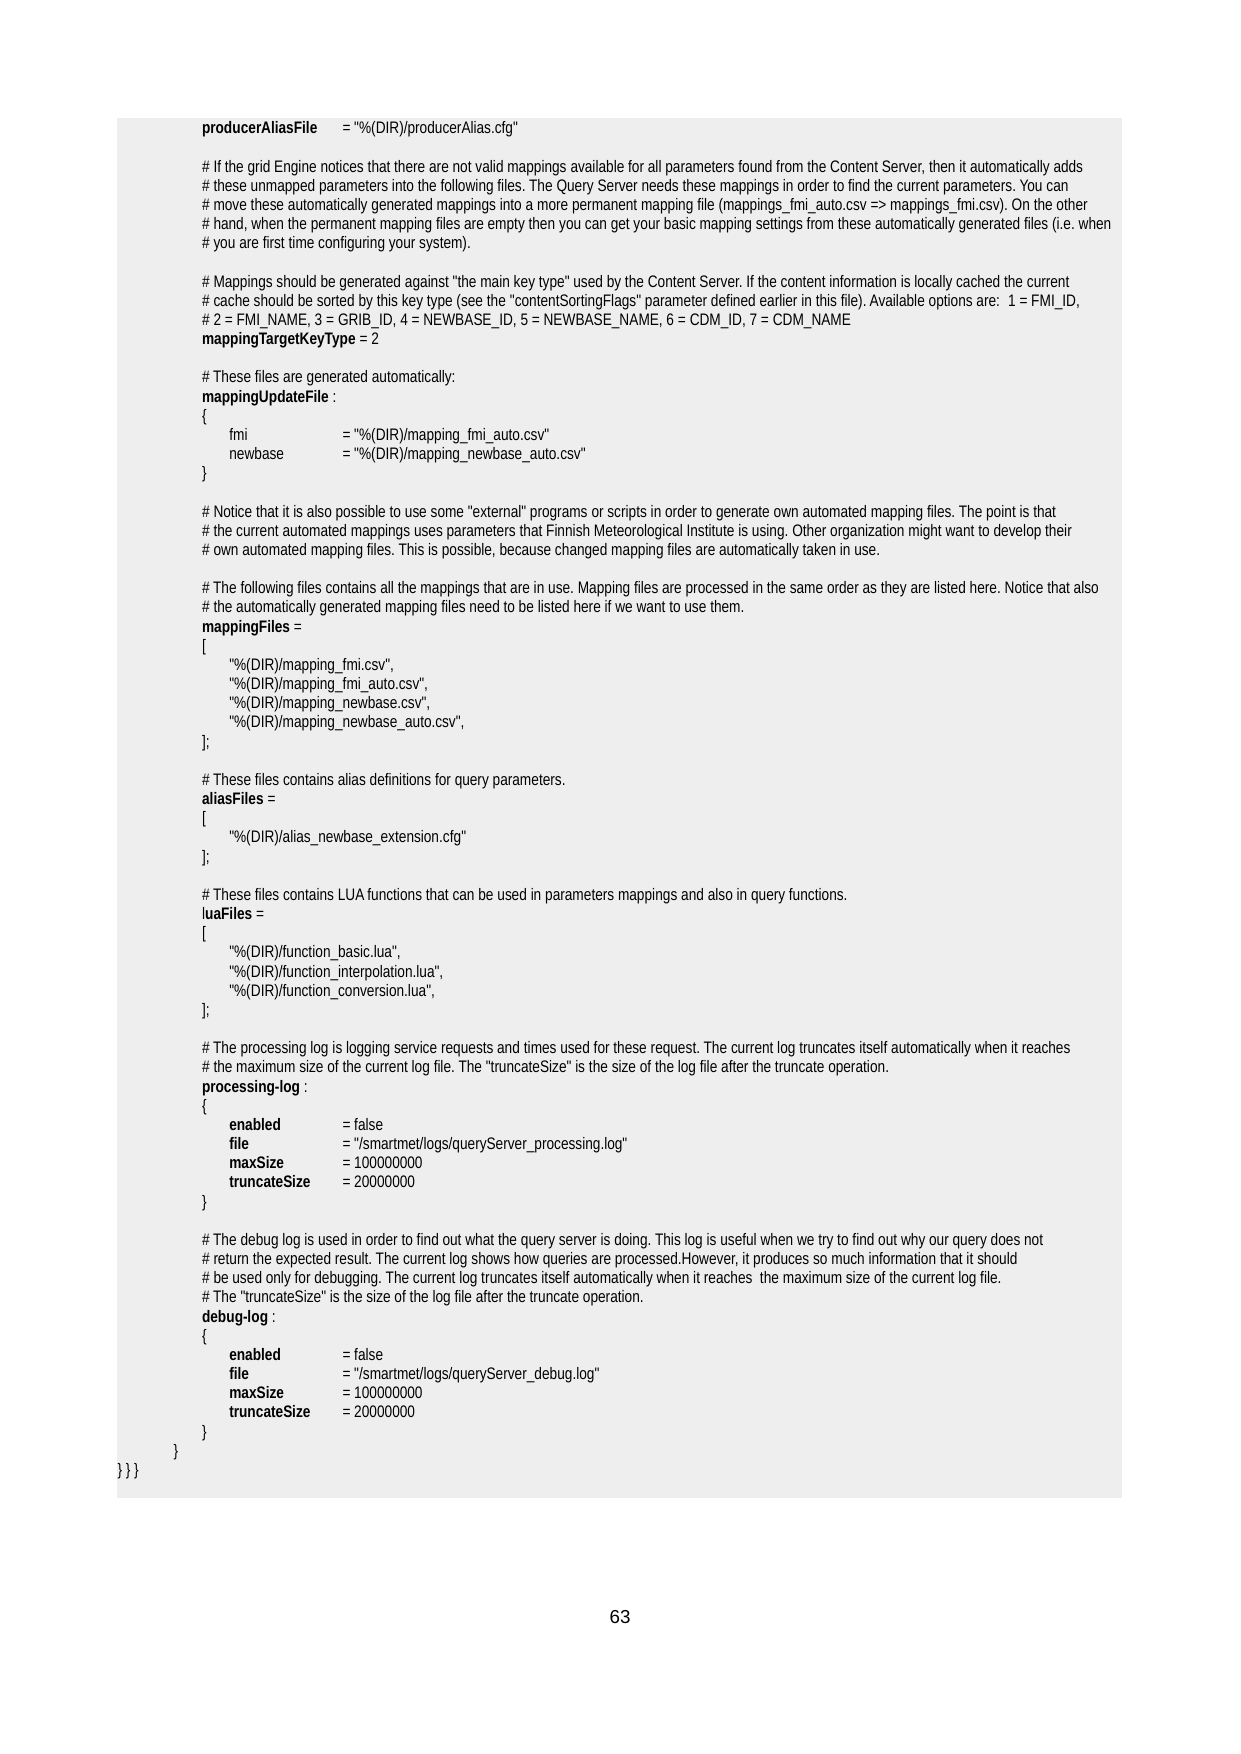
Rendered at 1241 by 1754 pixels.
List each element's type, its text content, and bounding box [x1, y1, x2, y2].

text processing-log : [117, 1076, 1122, 1096]
text producerAliasFile = "%(DIR)/producerAlias.cfg" [117, 118, 1122, 137]
text mappingTargetKeyType = 2 [117, 329, 1122, 348]
text # own automated mapping files. This is possible, because changed mapping files are automatically taken in use. [117, 540, 1122, 559]
text enabled = false [117, 1345, 1122, 1364]
text } [117, 1441, 1122, 1460]
text # The debug log is used in order to find out what the query server is doing. This log is useful when we try to find out why our query does not [117, 1230, 1122, 1249]
text { [117, 1326, 1122, 1345]
text "%(DIR)/mapping_fmi_auto.csv", [117, 674, 1122, 693]
text # cache should be sorted by this key type (see the "contentSortingFlags" parameter defined earlier in this file). Available options are: 1 = FMI_ID, [117, 291, 1122, 310]
text maxSize = 100000000 [117, 1383, 1122, 1402]
text ]; [117, 731, 1122, 751]
text maxSize = 100000000 [117, 1153, 1122, 1172]
text mappingFiles = [117, 616, 1122, 636]
text # be used only for debugging. The current log truncates itself automatically when it reaches the maximum size of the current log file. [117, 1268, 1122, 1287]
text # move these automatically generated mappings into a more permanent mapping file (mappings_fmi_auto.csv => mappings_fmi.csv). On the other [117, 195, 1122, 214]
text # you are first time configuring your system). [117, 233, 1122, 252]
text # The following files contains all the mappings that are in use. Mapping files are processed in the same order as they are listed here. Notice that also [117, 578, 1122, 597]
text } [117, 1191, 1122, 1211]
text } [117, 1421, 1122, 1441]
text mappingUpdateFile : [117, 386, 1122, 406]
text "%(DIR)/function_interpolation.lua", [117, 961, 1122, 981]
text # Mappings should be generated against "the main key type" used by the Content Server. If the content information is locally cached the current [117, 271, 1122, 291]
text [ [117, 636, 1122, 655]
text file = "/smartmet/logs/queryServer_processing.log" [117, 1134, 1122, 1153]
text "%(DIR)/alias_newbase_extension.cfg" [117, 827, 1122, 846]
text # These files contains alias definitions for query parameters. [117, 770, 1122, 789]
text ]; [117, 1000, 1122, 1019]
text # the maximum size of the current log file. The "truncateSize" is the size of the log file after the truncate operation. [117, 1057, 1122, 1076]
text newbase = "%(DIR)/mapping_newbase_auto.csv" [117, 444, 1122, 463]
text # These files contains LUA functions that can be used in parameters mappings and also in query functions. [117, 885, 1122, 904]
text # The "truncateSize" is the size of the log file after the truncate operation. [117, 1287, 1122, 1306]
text "%(DIR)/function_conversion.lua", [117, 981, 1122, 1000]
text truncateSize = 20000000 [117, 1402, 1122, 1421]
text # Notice that it is also possible to use some "external" programs or scripts in order to generate own automated mapping files. The point is that [117, 501, 1122, 521]
text # The processing log is logging service requests and times used for these request. The current log truncates itself automatically when it reaches [117, 1038, 1122, 1057]
text # These files are generated automatically: [117, 367, 1122, 386]
text aliasFiles = [117, 789, 1122, 808]
text debug-log : [117, 1306, 1122, 1326]
text { [117, 406, 1122, 425]
text "%(DIR)/function_basic.lua", [117, 942, 1122, 961]
text # 2 = FMI_NAME, 3 = GRIB_ID, 4 = NEWBASE_ID, 5 = NEWBASE_NAME, 6 = CDM_ID, 7 = CDM_NAME [117, 310, 1122, 329]
text "%(DIR)/mapping_newbase_auto.csv", [117, 712, 1122, 731]
text luaFiles = [117, 904, 1122, 923]
text # hand, when the permanent mapping files are empty then you can get your basic mapping settings from these automatically generated files (i.e. when [117, 214, 1122, 233]
text "%(DIR)/mapping_fmi.csv", [117, 655, 1122, 674]
text { [117, 1096, 1122, 1115]
text enabled = false [117, 1115, 1122, 1134]
text # these unmapped parameters into the following files. The Query Server needs these mappings in order to find the current parameters. You can [117, 176, 1122, 195]
text # the automatically generated mapping files need to be listed here if we want to use them. [117, 597, 1122, 616]
text # If the grid Engine notices that there are not valid mappings available for all parameters found from the Content Server, then it automatically adds [117, 156, 1122, 176]
text # the current automated mappings uses parameters that Finnish Meteorological Institute is using. Other organization might want to develop their [117, 521, 1122, 540]
text file = "/smartmet/logs/queryServer_debug.log" [117, 1364, 1122, 1383]
text [ [117, 808, 1122, 827]
text fmi = "%(DIR)/mapping_fmi_auto.csv" [117, 425, 1122, 444]
text [ [117, 923, 1122, 942]
text } } } [117, 1460, 1122, 1479]
text # return the expected result. The current log shows how queries are processed.However, it produces so much information that it should [117, 1249, 1122, 1268]
text "%(DIR)/mapping_newbase.csv", [117, 693, 1122, 712]
text } [117, 463, 1122, 482]
text truncateSize = 20000000 [117, 1172, 1122, 1191]
text ]; [117, 846, 1122, 866]
